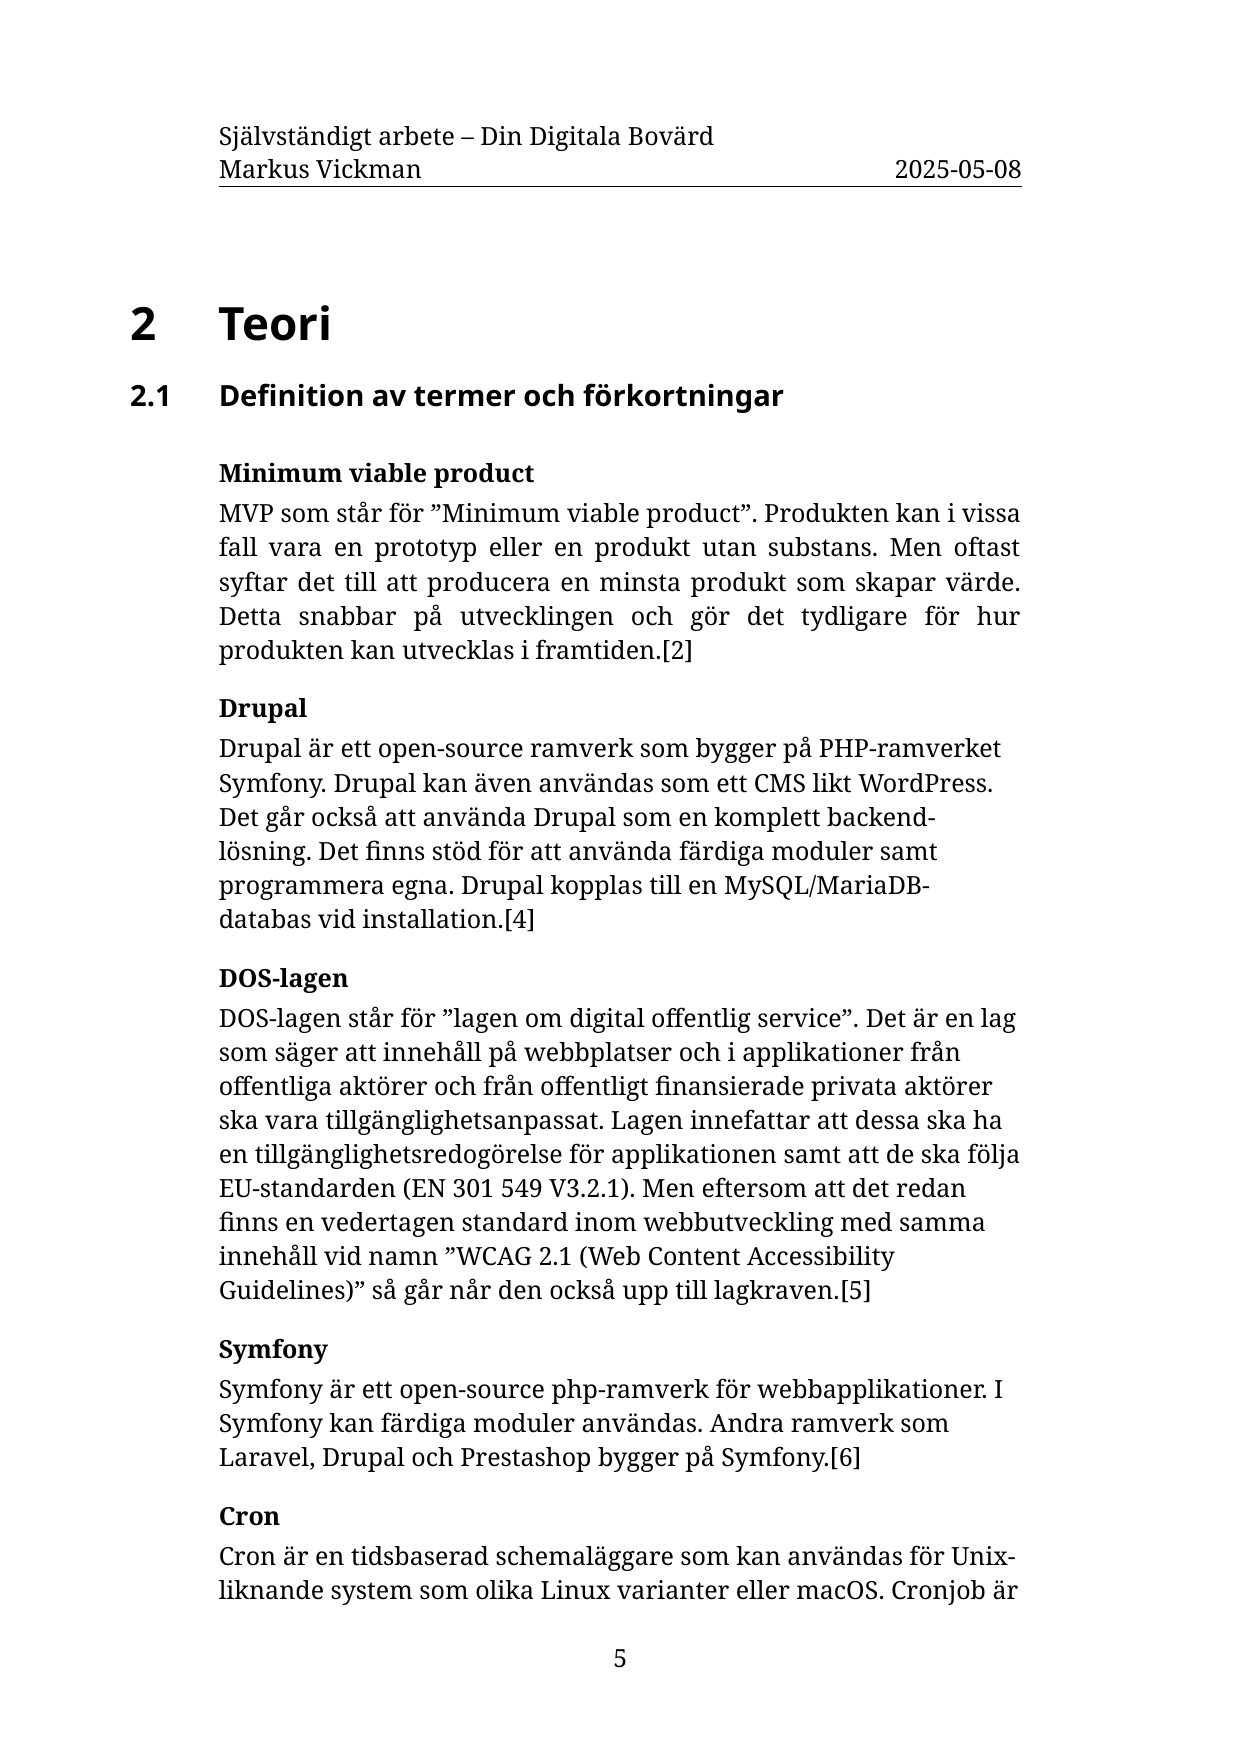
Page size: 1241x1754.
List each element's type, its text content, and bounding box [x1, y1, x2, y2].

text DOS-lagen [218, 960, 1022, 994]
text Drupal [218, 691, 1022, 725]
text Cron [218, 1499, 1022, 1533]
subtitle MVP som står för ”Minimum viable product”. Produkten kan i vissa fall vara en prototyp eller en produkt utan substans. Men oftast syftar det till att producera en minsta produkt som skapar värde. Detta snabbar på utvecklingen och gör det tydligare för hur produkten kan utvecklas i framtiden.[2] [218, 496, 1022, 666]
subtitle Definition av termer och förkortningar [130, 375, 1022, 415]
text DOS-lagen står för ”lagen om digital offentlig service”. Det är en lag som säger att innehåll på webbplatser och i applikationer från offentliga aktörer och från offentligt finansierade privata aktörer ska vara tillgänglighetsanpassat. Lagen innefattar att dessa ska ha en tillgänglighetsredogörelse för applikationen samt att de ska följa EU-standarden (EN 301 549 V3.2.1). Men eftersom att det redan finns en vedertagen standard inom webbutveckling med samma innehåll vid namn ”WCAG 2.1 (Web Content Accessibility Guidelines)” så går når den också upp till lagkraven.[5] [218, 1000, 1022, 1307]
subtitle Teori [130, 291, 1022, 353]
text Minimum viable product [218, 456, 1022, 490]
text Cron är en tidsbaserad schemaläggare som kan användas för Unix-liknande system som olika Linux varianter eller macOS. Cronjob är [218, 1539, 1022, 1607]
text Symfony är ett open-source php-ramverk för webbapplikationer. I Symfony kan färdiga moduler användas. Andra ramverk som Laravel, Drupal och Prestashop bygger på Symfony.[6] [218, 1372, 1022, 1474]
text Drupal är ett open-source ramverk som bygger på PHP-ramverket Symfony. Drupal kan även användas som ett CMS likt WordPress. Det går också att använda Drupal som en komplett backend-lösning. Det finns stöd för att använda färdiga moduler samt programmera egna. Drupal kopplas till en MySQL/MariaDB-databas vid installation.[4] [218, 731, 1022, 936]
text Symfony [218, 1332, 1022, 1366]
